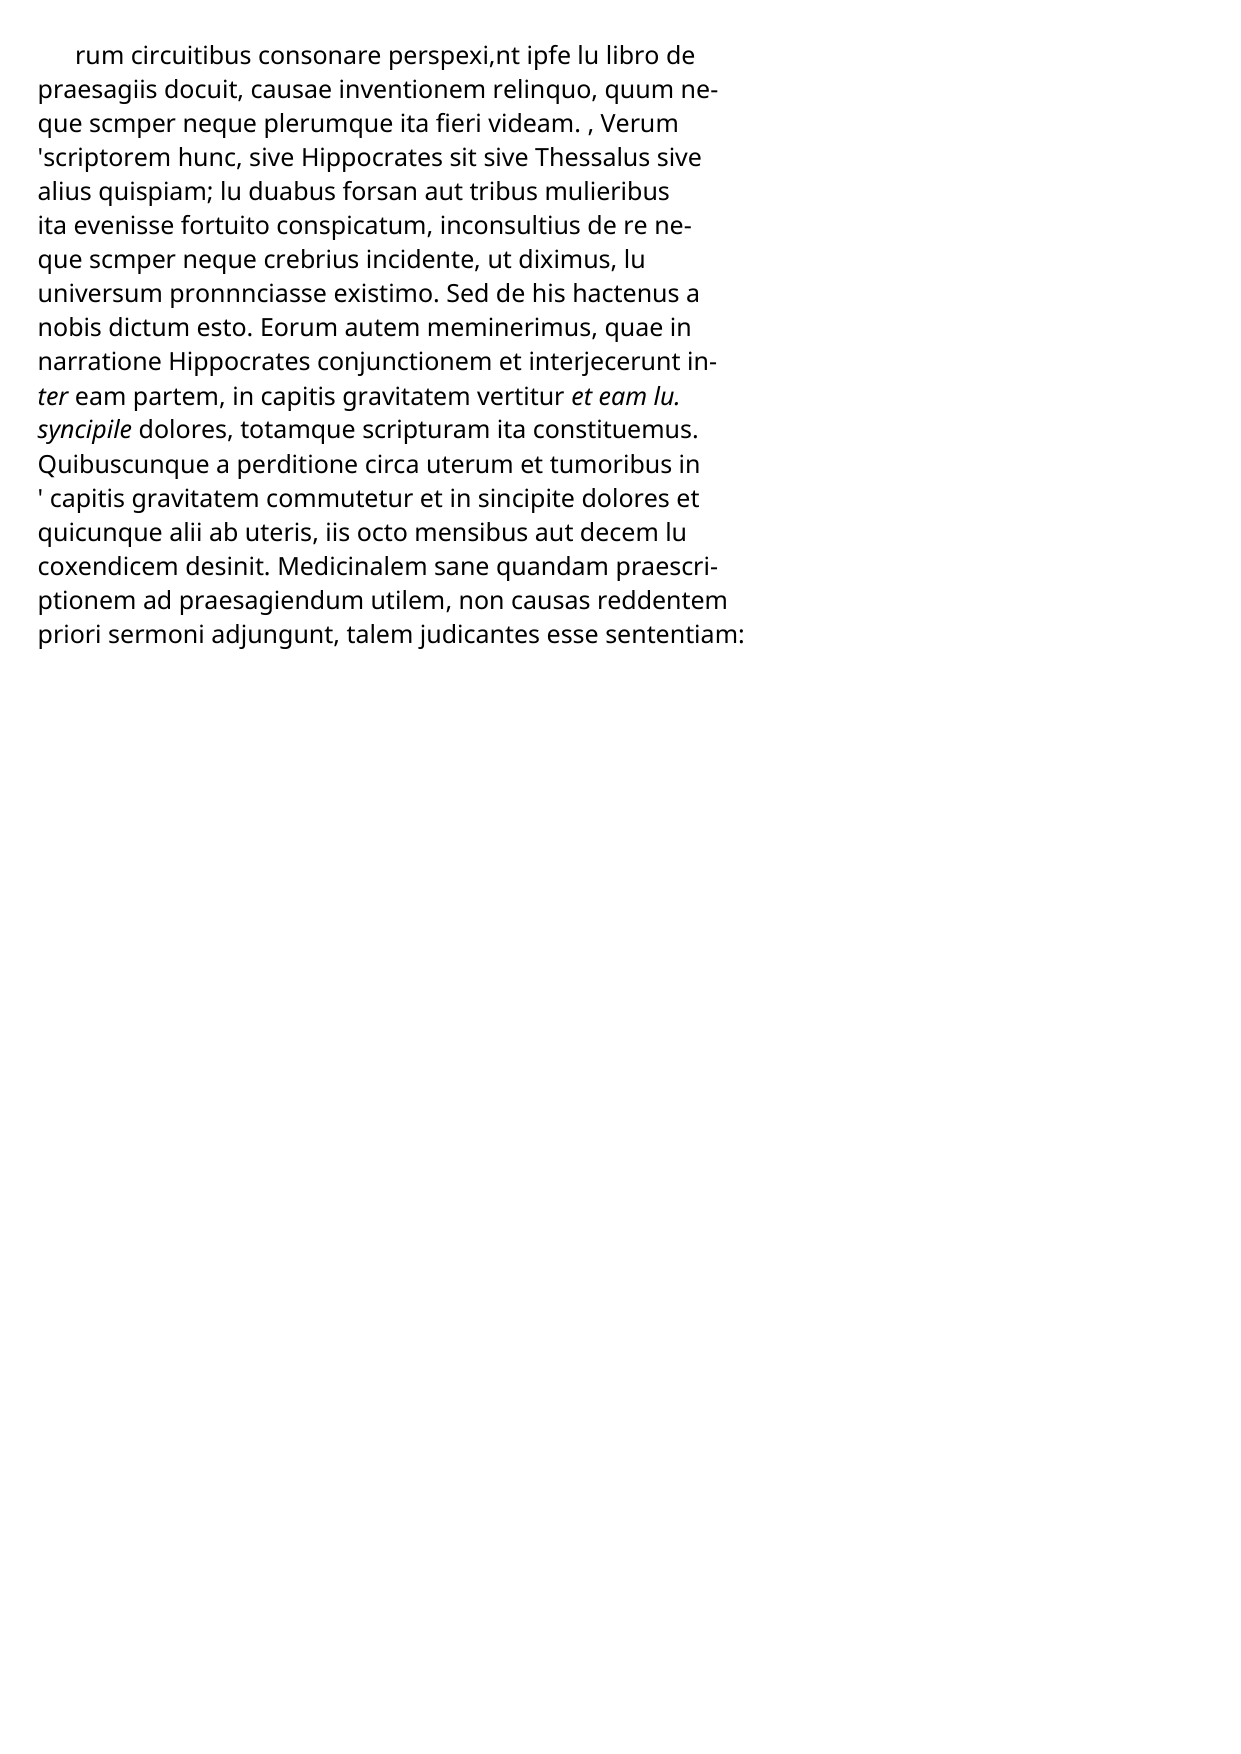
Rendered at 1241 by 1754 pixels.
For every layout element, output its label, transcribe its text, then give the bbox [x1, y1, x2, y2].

text rum circuitibus consonare perspexi,nt ipfe lu libro de praesagiis docuit, causae inventionem relinquo, quum ne- que scmper neque plerumque ita fieri videam. , Verum 'scriptorem hunc, sive Hippocrates sit sive Thessalus sive alius quispiam; lu duabus forsan aut tribus mulieribus ita evenisse fortuito conspicatum, inconsultius de re ne- que scmper neque crebrius incidente, ut diximus, lu universum pronnnciasse existimo. Sed de his hactenus a nobis dictum esto. Eorum autem meminerimus, quae in narratione Hippocrates conjunctionem et interjecerunt in- ter eam partem, in capitis gravitatem vertitur et eam lu. syncipile dolores, totamque scripturam ita constituemus. Quibuscunque a perditione circa uterum et tumoribus in ' capitis gravitatem commutetur et in sincipite dolores et quicunque alii ab uteris, iis octo mensibus aut decem lu coxendicem desinit. Medicinalem sane quandam praescri- ptionem ad praesagiendum utilem, non causas reddentem priori sermoni adjungunt, talem judicantes esse sententiam: [37, 37, 1203, 651]
